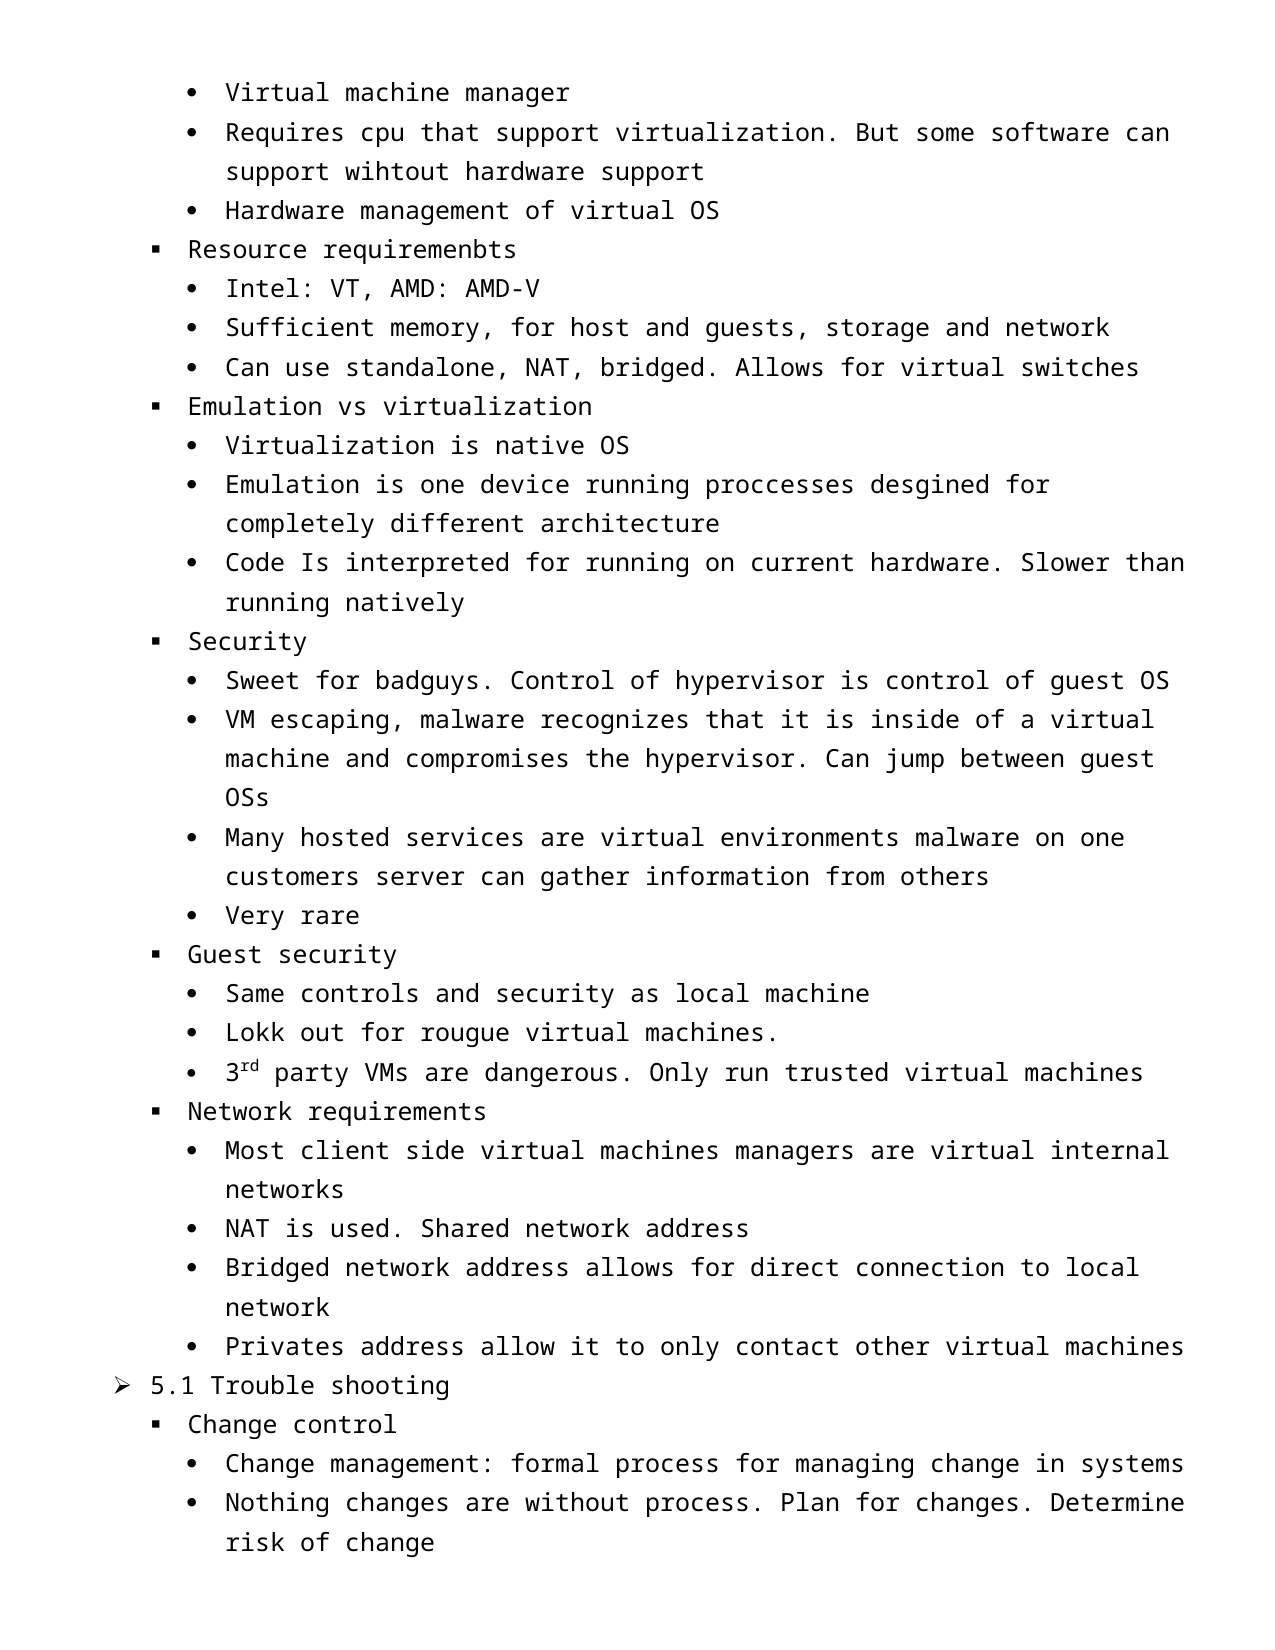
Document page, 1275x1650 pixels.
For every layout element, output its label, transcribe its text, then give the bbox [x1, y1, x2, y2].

list Emulation is one device running proccesses desgined for completely different architecture [187, 467, 1200, 540]
list Network requirements [150, 1093, 1200, 1127]
list Can use standalone, NAT, bridged. Allows for virtual switches [187, 349, 1200, 383]
list 5.1 Trouble shooting [112, 1367, 1200, 1402]
list NAT is used. Shared network address [187, 1211, 1200, 1245]
list Sufficient memory, for host and guests, storage and network [187, 310, 1200, 344]
list Many hosted services are virtual environments malware on one customers server can gather information from others [187, 819, 1200, 892]
list Requires cpu that support virtualization. But some software can support wihtout hardware support [187, 114, 1200, 187]
list Resource requiremenbts [150, 232, 1200, 266]
list Change control [150, 1407, 1200, 1441]
list Virtual machine manager [187, 75, 1200, 109]
list Virtualization is native OS [187, 427, 1200, 462]
list Lokk out for rougue virtual machines. [187, 1015, 1200, 1049]
list Code Is interpreted for running on current hardware. Slower than running natively [187, 545, 1200, 618]
list Change management: formal process for managing change in systems [187, 1446, 1200, 1480]
list Same controls and security as local machine [187, 976, 1200, 1010]
list Most client side virtual machines managers are virtual internal networks [187, 1132, 1200, 1206]
list Very rare [187, 897, 1200, 932]
list Security [150, 623, 1200, 657]
list Privates address allow it to only contact other virtual machines [187, 1328, 1200, 1362]
list 3rd party VMs are dangerous. Only run trusted virtual machines [187, 1054, 1200, 1088]
list Hardware management of virtual OS [187, 192, 1200, 227]
list Nothing changes are without process. Plan for changes. Determine risk of change [187, 1485, 1200, 1558]
list Intel: VT, AMD: AMD-V [187, 271, 1200, 305]
list Emulation vs virtualization [150, 388, 1200, 422]
list Bridged network address allows for direct connection to local network [187, 1250, 1200, 1323]
list Guest security [150, 937, 1200, 971]
list VM escaping, malware recognizes that it is inside of a virtual machine and compromises the hypervisor. Can jump between guest OSs [187, 702, 1200, 814]
list Sweet for badguys. Control of hypervisor is control of guest OS [187, 662, 1200, 697]
